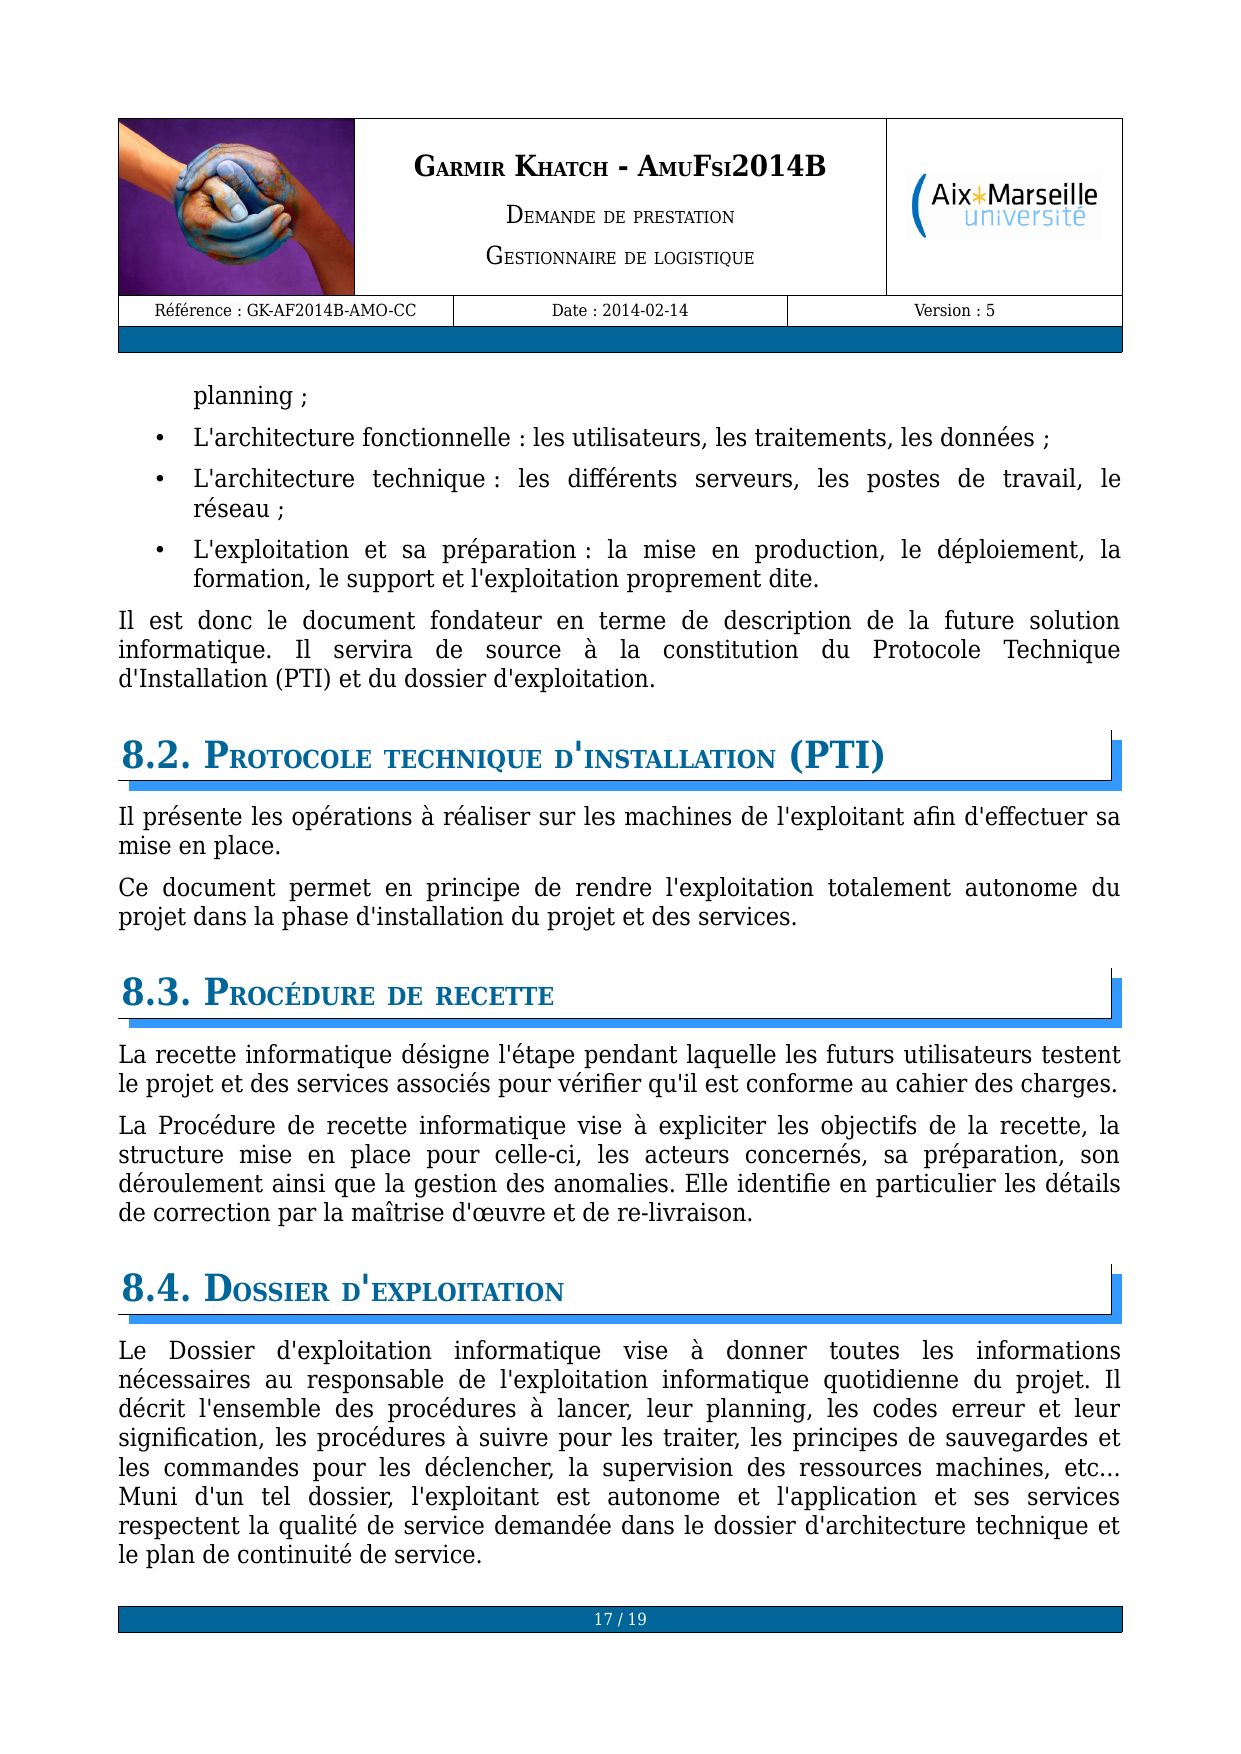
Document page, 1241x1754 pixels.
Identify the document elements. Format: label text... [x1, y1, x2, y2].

picture [887, 126, 1122, 288]
subtitle Dossier d'exploitation [118, 1264, 1111, 1314]
subtitle Protocole technique d'installation (PTI) [118, 730, 1111, 780]
text Le Dossier d'exploitation informatique vise à donner toutes les informations nécessaires au responsable de l'exploitation informatique quotidienne du projet. Il décrit l'ensemble des procédures à lancer, leur planning, les codes erreur et leur signification, les procédures à suivre pour les traiter, les principes de sauvegardes et les commandes pour les déclencher, la supervision des ressources machines, etc... Muni d'un tel dossier, l'exploitant est autonome et l'application et ses services respectent la qualité de service demandée dans le dossier d'architecture technique et le plan de continuité de service. [118, 1336, 1122, 1569]
list L'architecture fonctionnelle : les utilisateurs, les traitements, les données ; [156, 423, 1122, 452]
text Il est donc le document fondateur en terme de description de la future solution informatique. Il servira de source à la constitution du Protocole Technique d'Installation (PTI) et du dossier d'exploitation. [118, 606, 1122, 694]
text La Procédure de recette informatique vise à expliciter les objectifs de la recette, la structure mise en place pour celle-ci, les acteurs concernés, sa préparation, son déroulement ainsi que la gestion des anomalies. Elle identifie en particulier les détails de correction par la maîtrise d'œuvre et de re-livraison. [118, 1111, 1122, 1227]
picture [119, 119, 354, 295]
list L'exploitation et sa préparation : la mise en production, le déploiement, la formation, le support et l'exploitation proprement dite. [156, 535, 1122, 594]
list planning ; [156, 381, 1122, 410]
list L'architecture technique : les différents serveurs, les postes de travail, le réseau ; [156, 464, 1122, 523]
subtitle Procédure de recette [118, 968, 1111, 1018]
text Il présente les opérations à réaliser sur les machines de l'exploitant afin d'effectuer sa mise en place. [118, 802, 1122, 861]
text La recette informatique désigne l'étape pendant laquelle les futurs utilisateurs testent le projet et des services associés pour vérifier qu'il est conforme au cahier des charges. [118, 1040, 1122, 1098]
text Ce document permet en principe de rendre l'exploitation totalement autonome du projet dans la phase d'installation du projet et des services. [118, 873, 1122, 931]
